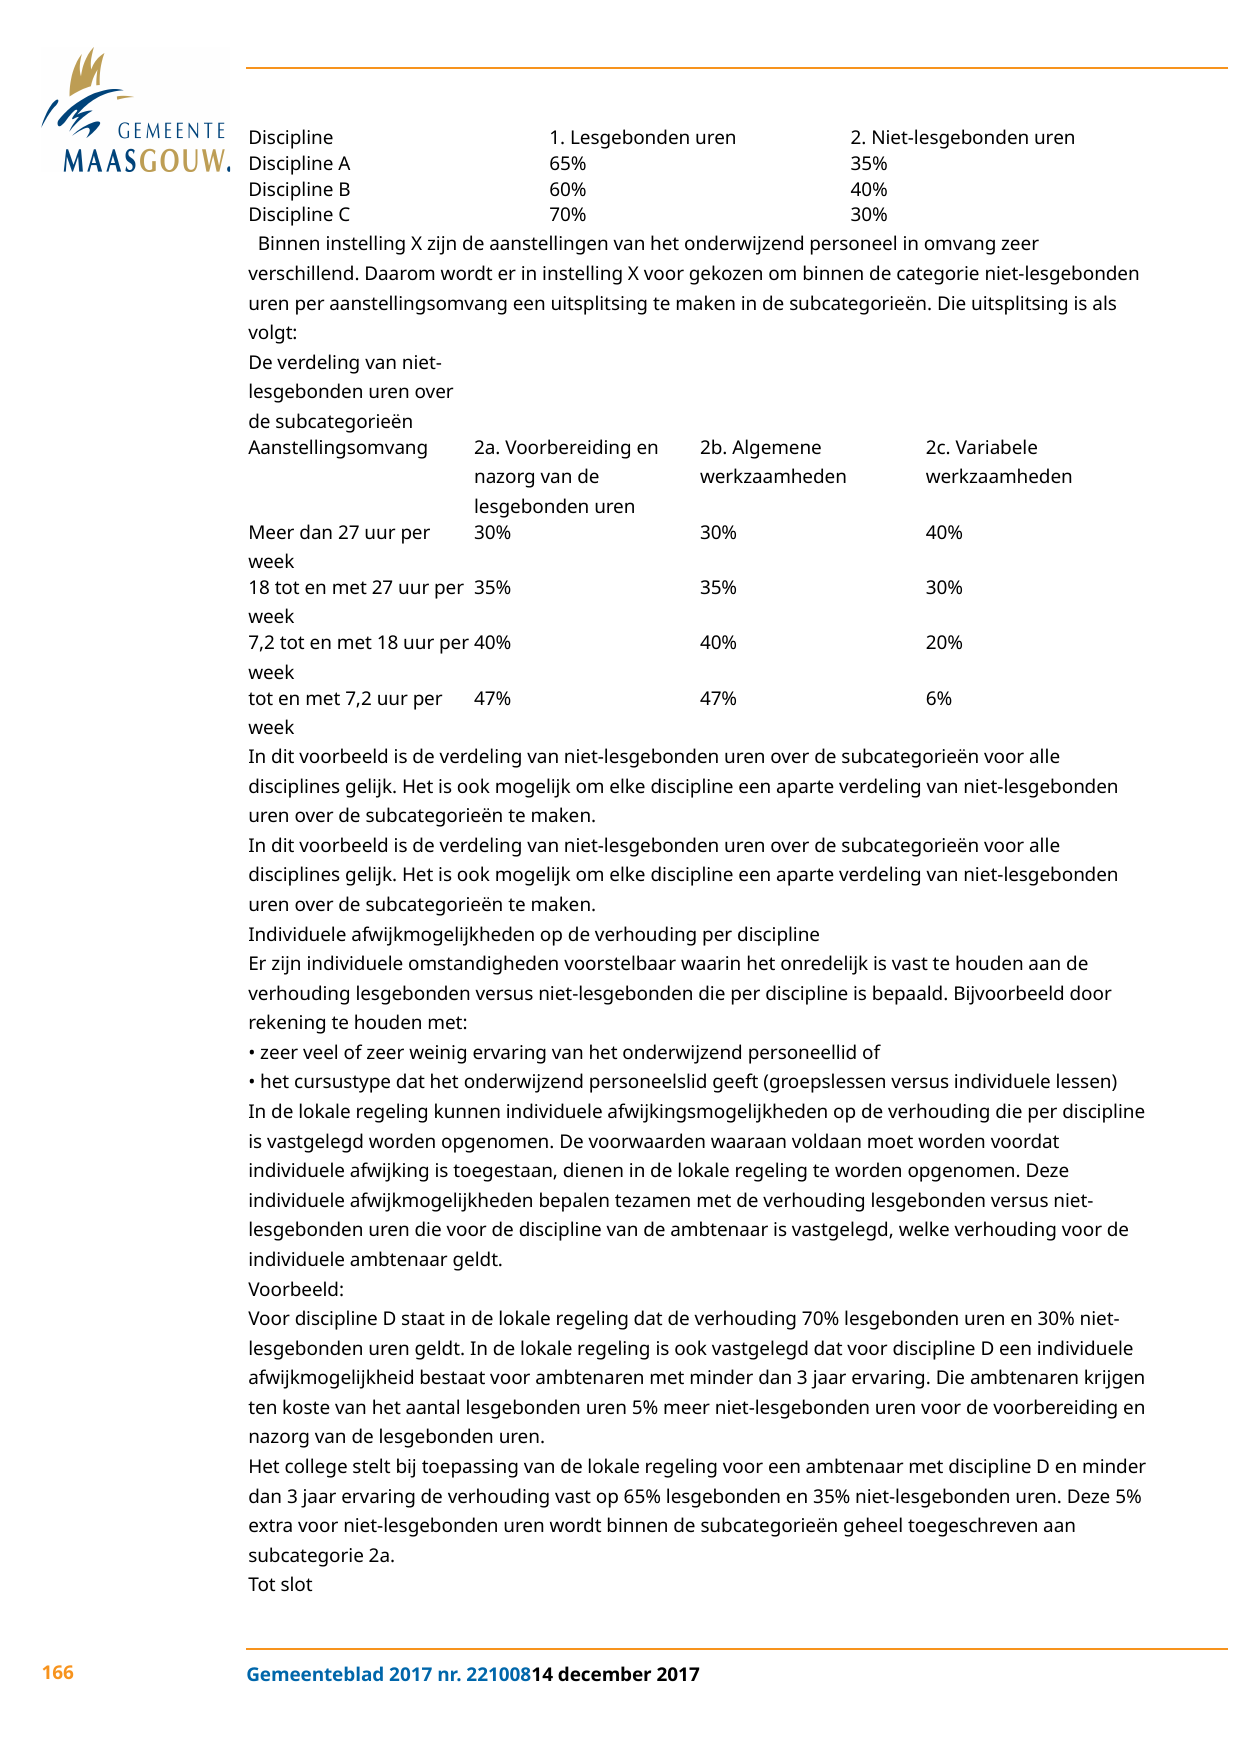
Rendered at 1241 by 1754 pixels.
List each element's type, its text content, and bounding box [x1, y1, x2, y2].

table_cell 40% [926, 519, 1152, 574]
table_cell 2a. Voorbereiding en nazorg van de lesgebonden uren [474, 434, 700, 519]
table_header De verdeling van niet-lesgebonden uren over de subcategorieën [248, 349, 474, 434]
text • zeer veel of zeer weinig ervaring van het onderwijzend personeellid of [248, 1039, 1152, 1065]
table_cell 30% [926, 574, 1152, 629]
table_cell 70% [549, 202, 850, 227]
text In dit voorbeeld is de verdeling van niet-lesgebonden uren over de subcategorieën voor alle disciplines gelijk. Het is ook mogelijk om elke discipline een aparte verdeling van niet-lesgebonden uren over de subcategorieën te maken. [248, 832, 1152, 917]
table_cell 7,2 tot en met 18 uur per week [248, 630, 474, 685]
text Voor discipline D staat in de lokale regeling dat de verhouding 70% lesgebonden uren en 30% niet-lesgebonden uren geldt. In de lokale regeling is ook vastgelegd dat voor discipline D een individuele afwijkmogelijkheid bestaat voor ambtenaren met minder dan 3 jaar ervaring. Die ambtenaren krijgen ten koste van het aantal lesgebonden uren 5% meer niet-lesgebonden uren voor de voorbereiding en nazorg van de lesgebonden uren. [248, 1305, 1152, 1449]
table_cell 40% [850, 176, 1152, 202]
table_cell 2b. Algemene werkzaamheden [700, 434, 926, 519]
table_cell Discipline C [248, 202, 549, 227]
table_cell Discipline B [248, 176, 549, 202]
table_cell Discipline A [248, 150, 549, 176]
table_header Discipline [248, 125, 549, 150]
table_cell tot en met 7,2 uur per week [248, 685, 474, 740]
text Er zijn individuele omstandigheden voorstelbaar waarin het onredelijk is vast te houden aan de verhouding lesgebonden versus niet-lesgebonden die per discipline is bepaald. Bijvoorbeeld door rekening te houden met: [248, 950, 1152, 1035]
table_cell 35% [700, 574, 926, 629]
table_cell 30% [474, 519, 700, 574]
table_cell Aanstellingsomvang [248, 434, 474, 519]
table_cell 6% [926, 685, 1152, 740]
table_cell 20% [926, 630, 1152, 685]
text In de lokale regeling kunnen individuele afwijkingsmogelijkheden op de verhouding die per discipline is vastgelegd worden opgenomen. De voorwaarden waaraan voldaan moet worden voordat individuele afwijking is toegestaan, dienen in de lokale regeling te worden opgenomen. Deze individuele afwijkmogelijkheden bepalen tezamen met de verhouding lesgebonden versus niet-lesgebonden uren die voor de discipline van de ambtenaar is vastgelegd, welke verhouding voor de individuele ambtenaar geldt. [248, 1098, 1152, 1272]
table_cell 40% [474, 630, 700, 685]
table_cell 60% [549, 176, 850, 202]
table_cell 47% [474, 685, 700, 740]
text Individuele afwijkmogelijkheden op de verhouding per discipline [248, 921, 1152, 947]
table_cell 2c. Variabele werkzaamheden [926, 434, 1152, 519]
text In dit voorbeeld is de verdeling van niet-lesgebonden uren over de subcategorieën voor alle disciplines gelijk. Het is ook mogelijk om elke discipline een aparte verdeling van niet-lesgebonden uren over de subcategorieën te maken. [248, 743, 1152, 828]
text • het cursustype dat het onderwijzend personeelslid geeft (groepslessen versus individuele lessen) [248, 1069, 1152, 1094]
table_header 2. Niet-lesgebonden uren [850, 125, 1152, 150]
text Het college stelt bij toepassing van de lokale regeling voor een ambtenaar met discipline D en minder dan 3 jaar ervaring de verhouding vast op 65% lesgebonden en 35% niet-lesgebonden uren. Deze 5% extra voor niet-lesgebonden uren wordt binnen de subcategorieën geheel toegeschreven aan subcategorie 2a. [248, 1453, 1152, 1568]
table_cell 47% [700, 685, 926, 740]
text Binnen instelling X zijn de aanstellingen van het onderwijzend personeel in omvang zeer verschillend. Daarom wordt er in instelling X voor gekozen om binnen de categorie niet-lesgebonden uren per aanstellingsomvang een uitsplitsing te maken in de subcategorieën. Die uitsplitsing is als volgt: [248, 231, 1152, 345]
table_cell 40% [700, 630, 926, 685]
text Voorbeeld: [248, 1276, 1152, 1302]
text Tot slot [248, 1572, 1152, 1597]
table_cell 30% [700, 519, 926, 574]
picture [41, 47, 231, 172]
table_cell 65% [549, 150, 850, 176]
table_cell 30% [850, 202, 1152, 227]
table_cell Meer dan 27 uur per week [248, 519, 474, 574]
table_cell 18 tot en met 27 uur per week [248, 574, 474, 629]
table_cell 35% [474, 574, 700, 629]
table_cell 35% [850, 150, 1152, 176]
table_header 1. Lesgebonden uren [549, 125, 850, 150]
